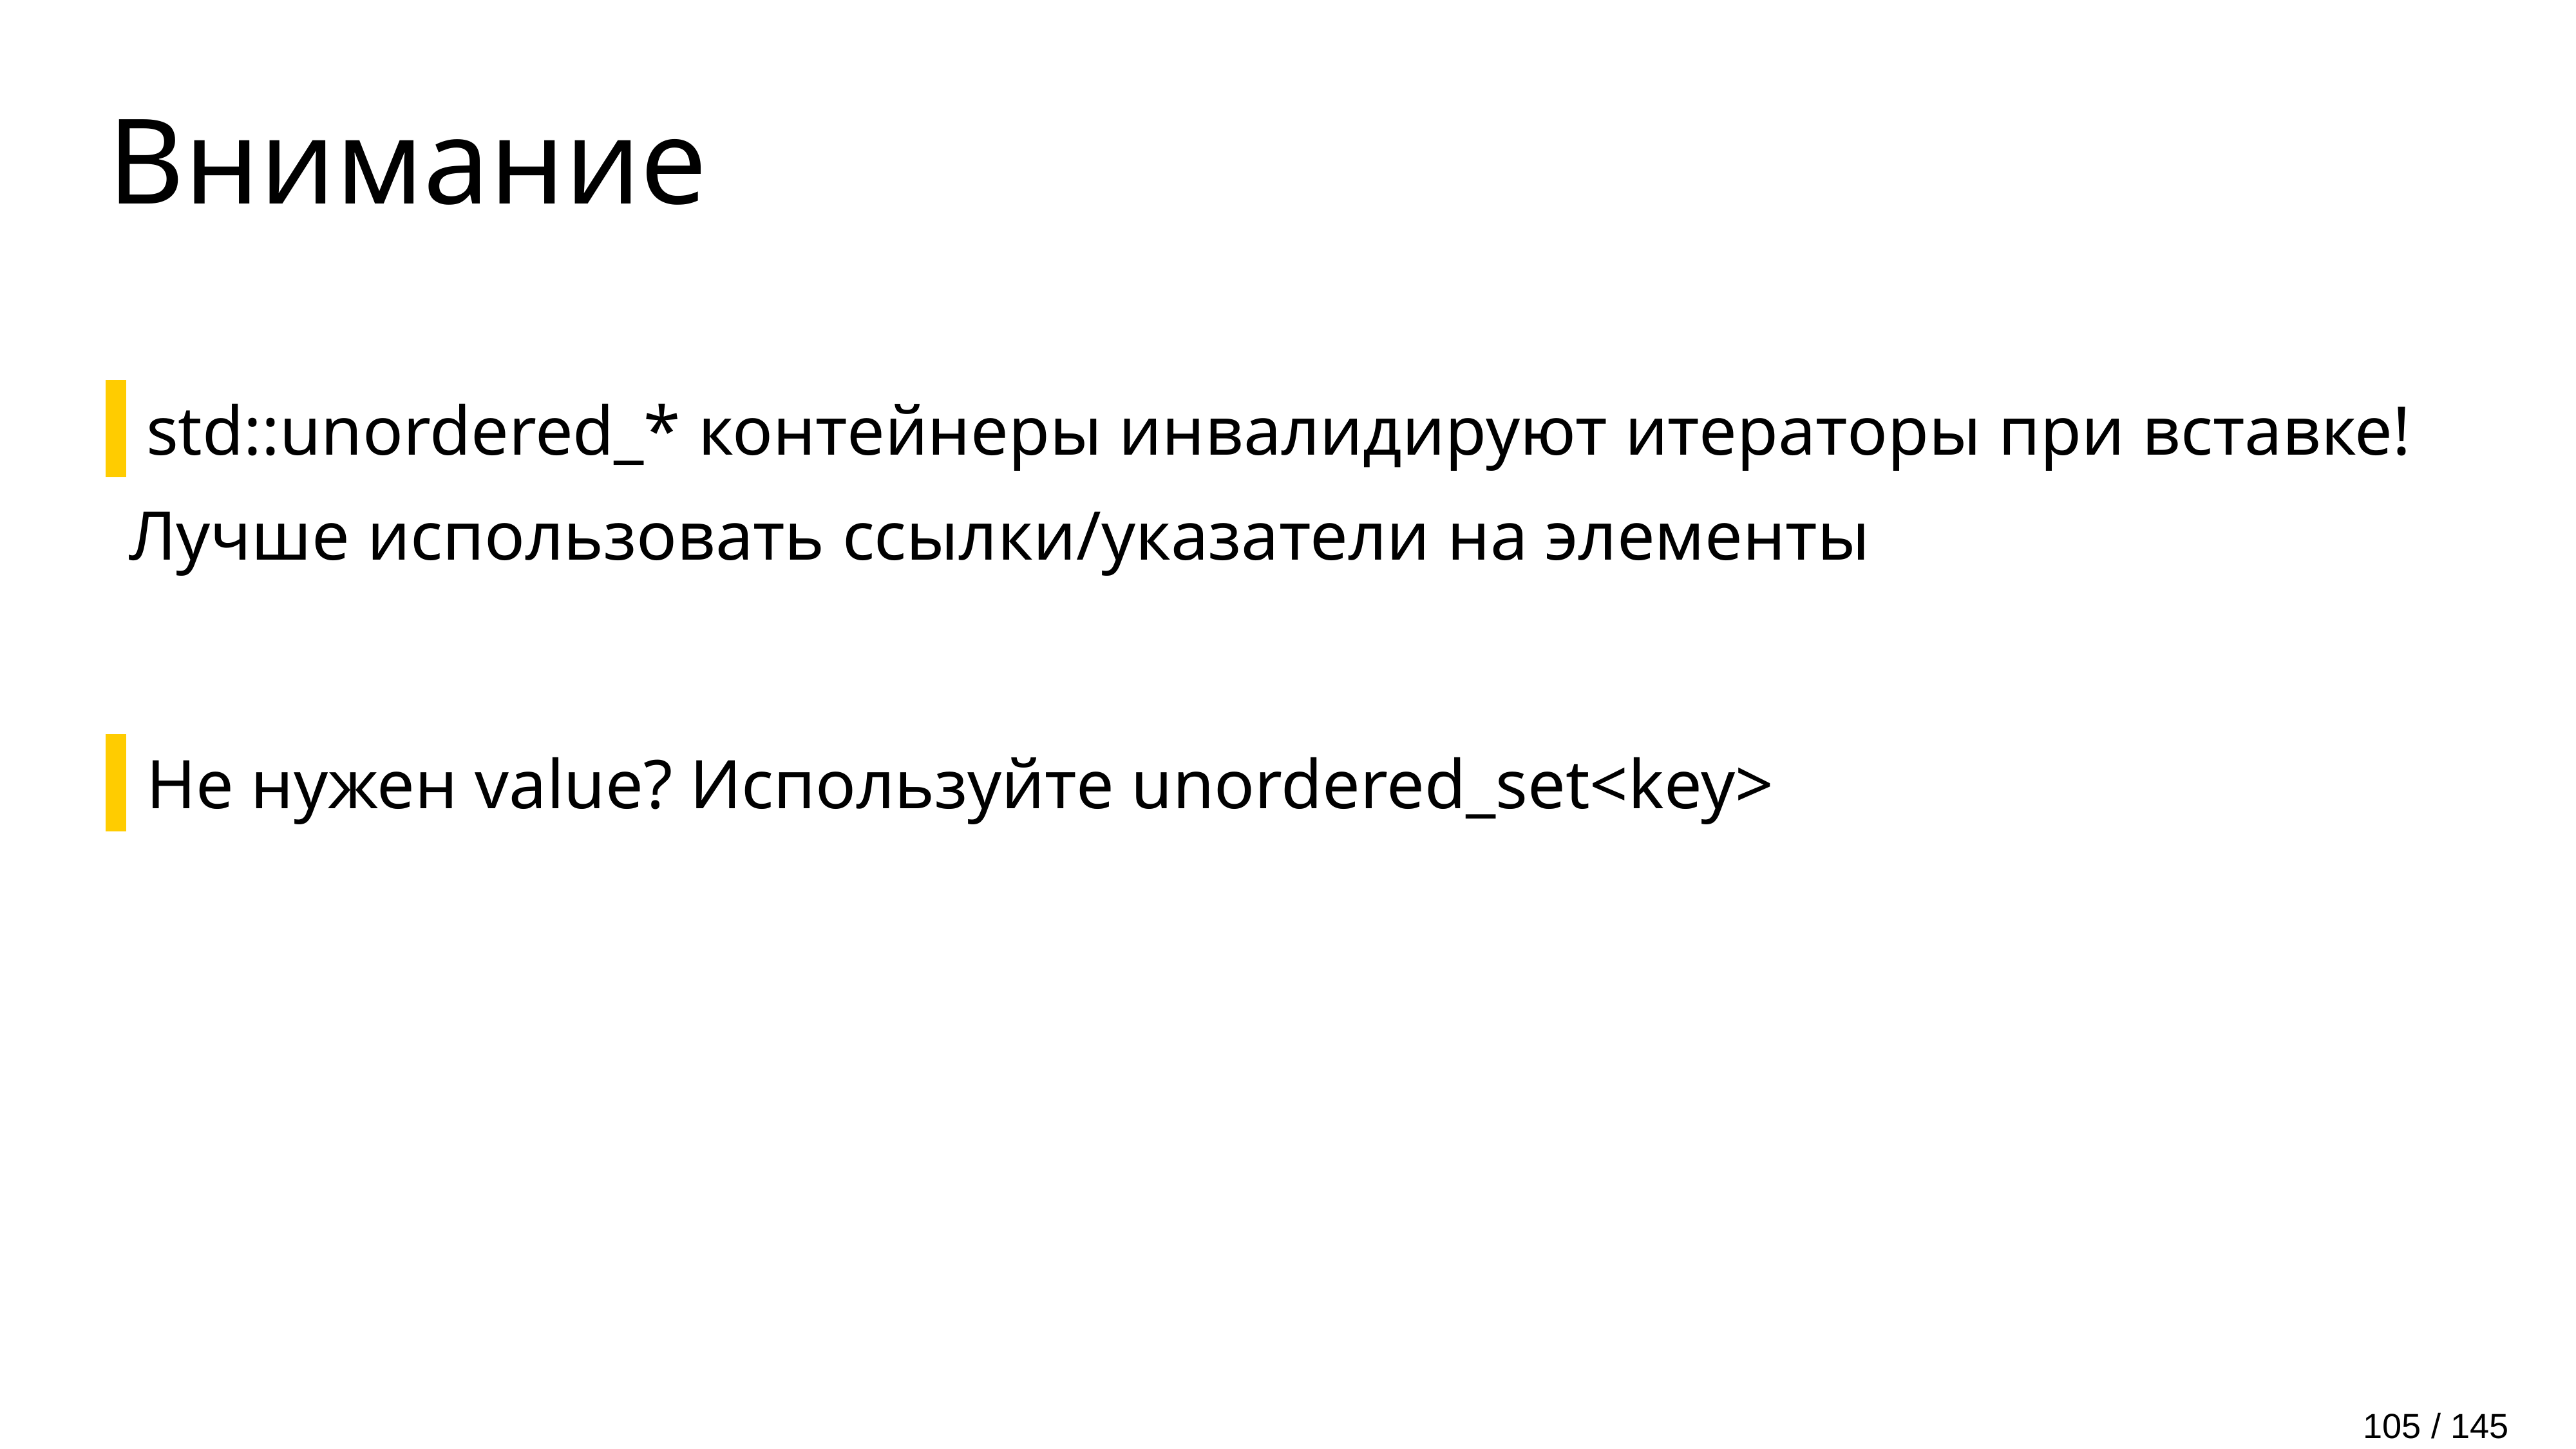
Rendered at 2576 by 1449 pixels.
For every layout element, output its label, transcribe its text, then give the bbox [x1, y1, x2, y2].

text_box <number> / 145 [2353, 1402, 2576, 1449]
text_box std::unordered_* контейнеры инвалидируют итераторы при вставке! Лучше использовать ссылки/указатели на элементы Не нужен value? Используйте unordered_set<key> [96, 364, 2512, 1419]
title Внимание [108, 80, 2468, 242]
